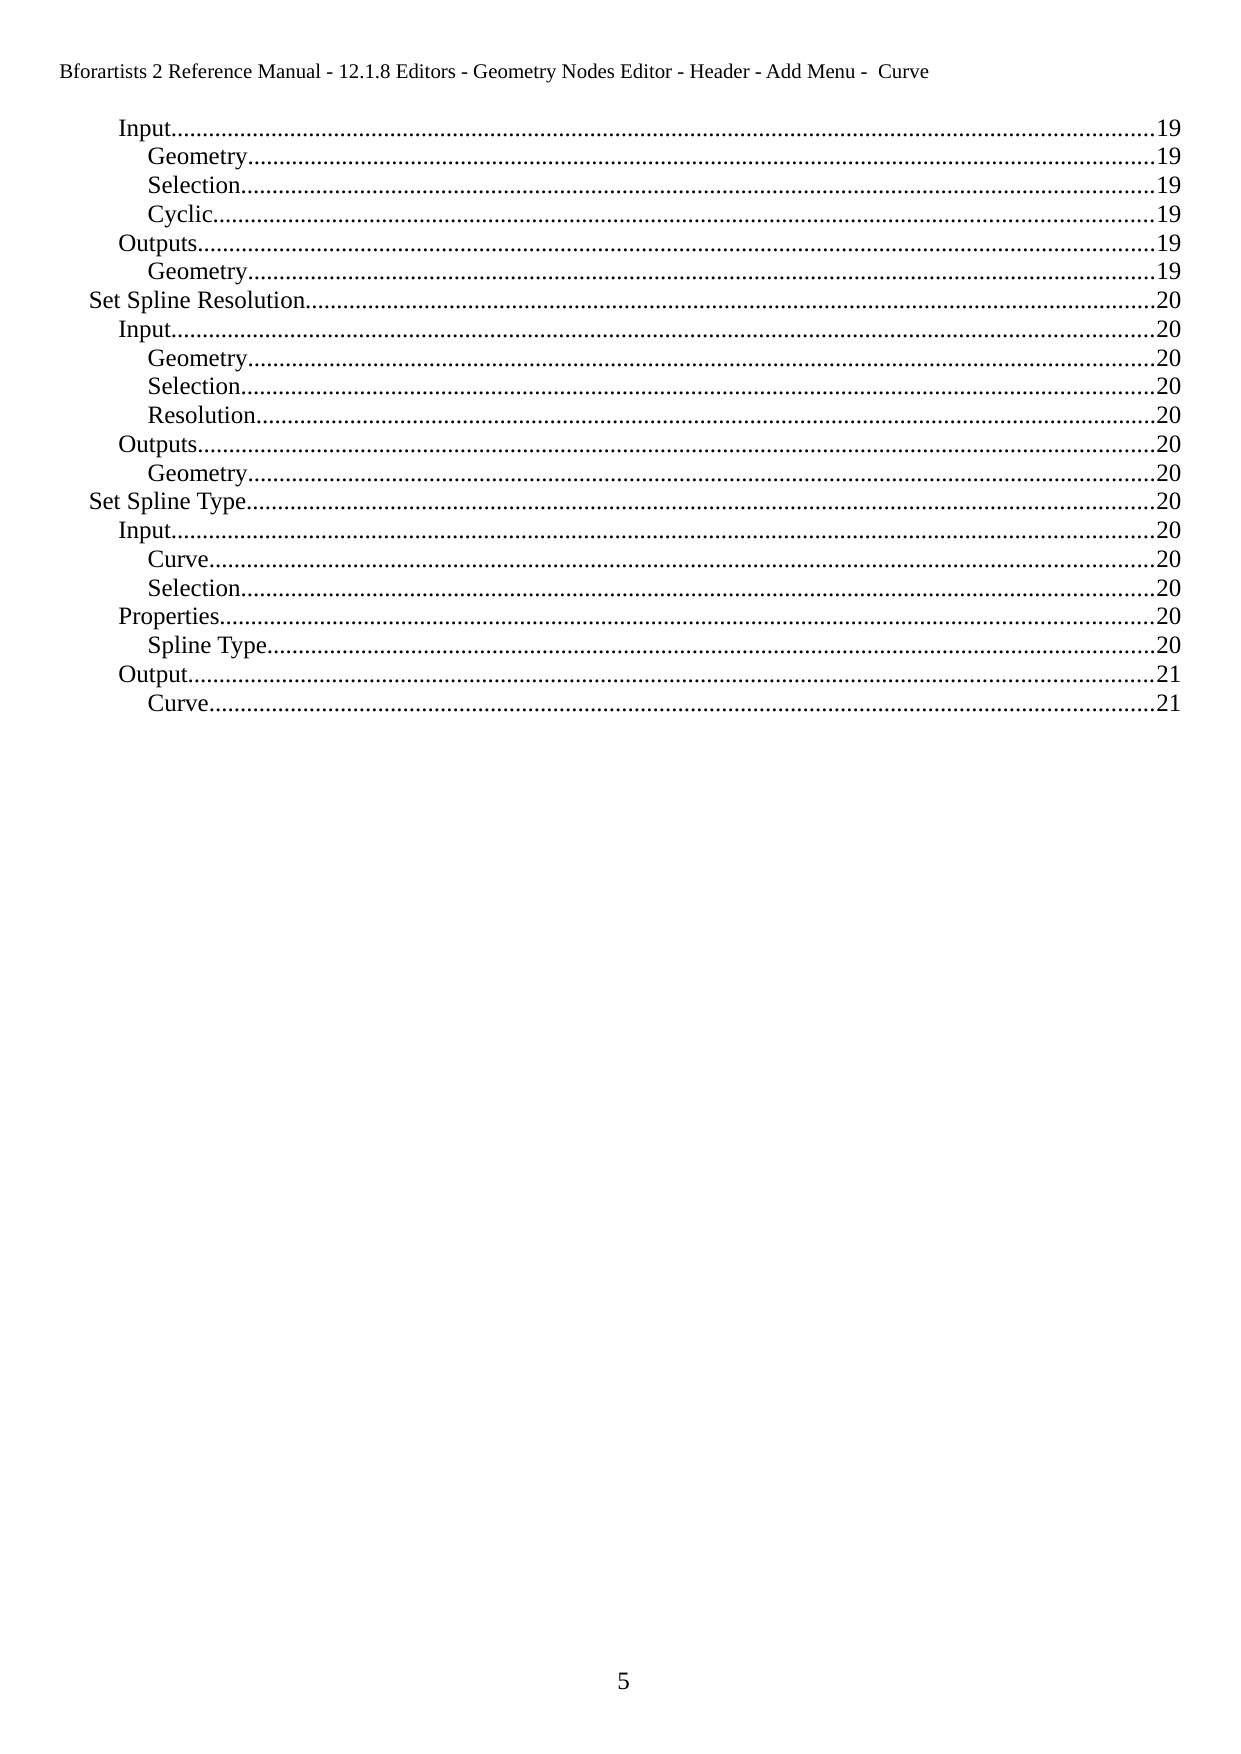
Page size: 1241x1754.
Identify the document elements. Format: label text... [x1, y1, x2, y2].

text Curve 21 [147, 688, 1181, 716]
text Geometry 20 [147, 343, 1181, 371]
text Geometry 20 [147, 458, 1181, 486]
text Cyclic 19 [147, 199, 1181, 228]
text Output 21 [118, 659, 1181, 688]
text Curve 20 [147, 544, 1181, 573]
text Set Spline Type 20 [88, 486, 1181, 515]
text Outputs 19 [118, 228, 1181, 256]
text Geometry 19 [147, 141, 1181, 170]
text Spline Type 20 [147, 630, 1181, 659]
text Selection 20 [147, 573, 1181, 601]
text Input 20 [118, 515, 1181, 544]
text Geometry 19 [147, 256, 1181, 285]
text Resolution 20 [147, 400, 1181, 429]
text Input 20 [118, 314, 1181, 343]
text Set Spline Resolution 20 [88, 285, 1181, 314]
text Selection 20 [147, 371, 1181, 400]
text Input 19 [118, 113, 1181, 141]
text Selection 19 [147, 170, 1181, 199]
text Outputs 20 [118, 429, 1181, 458]
text Properties 20 [118, 601, 1181, 630]
